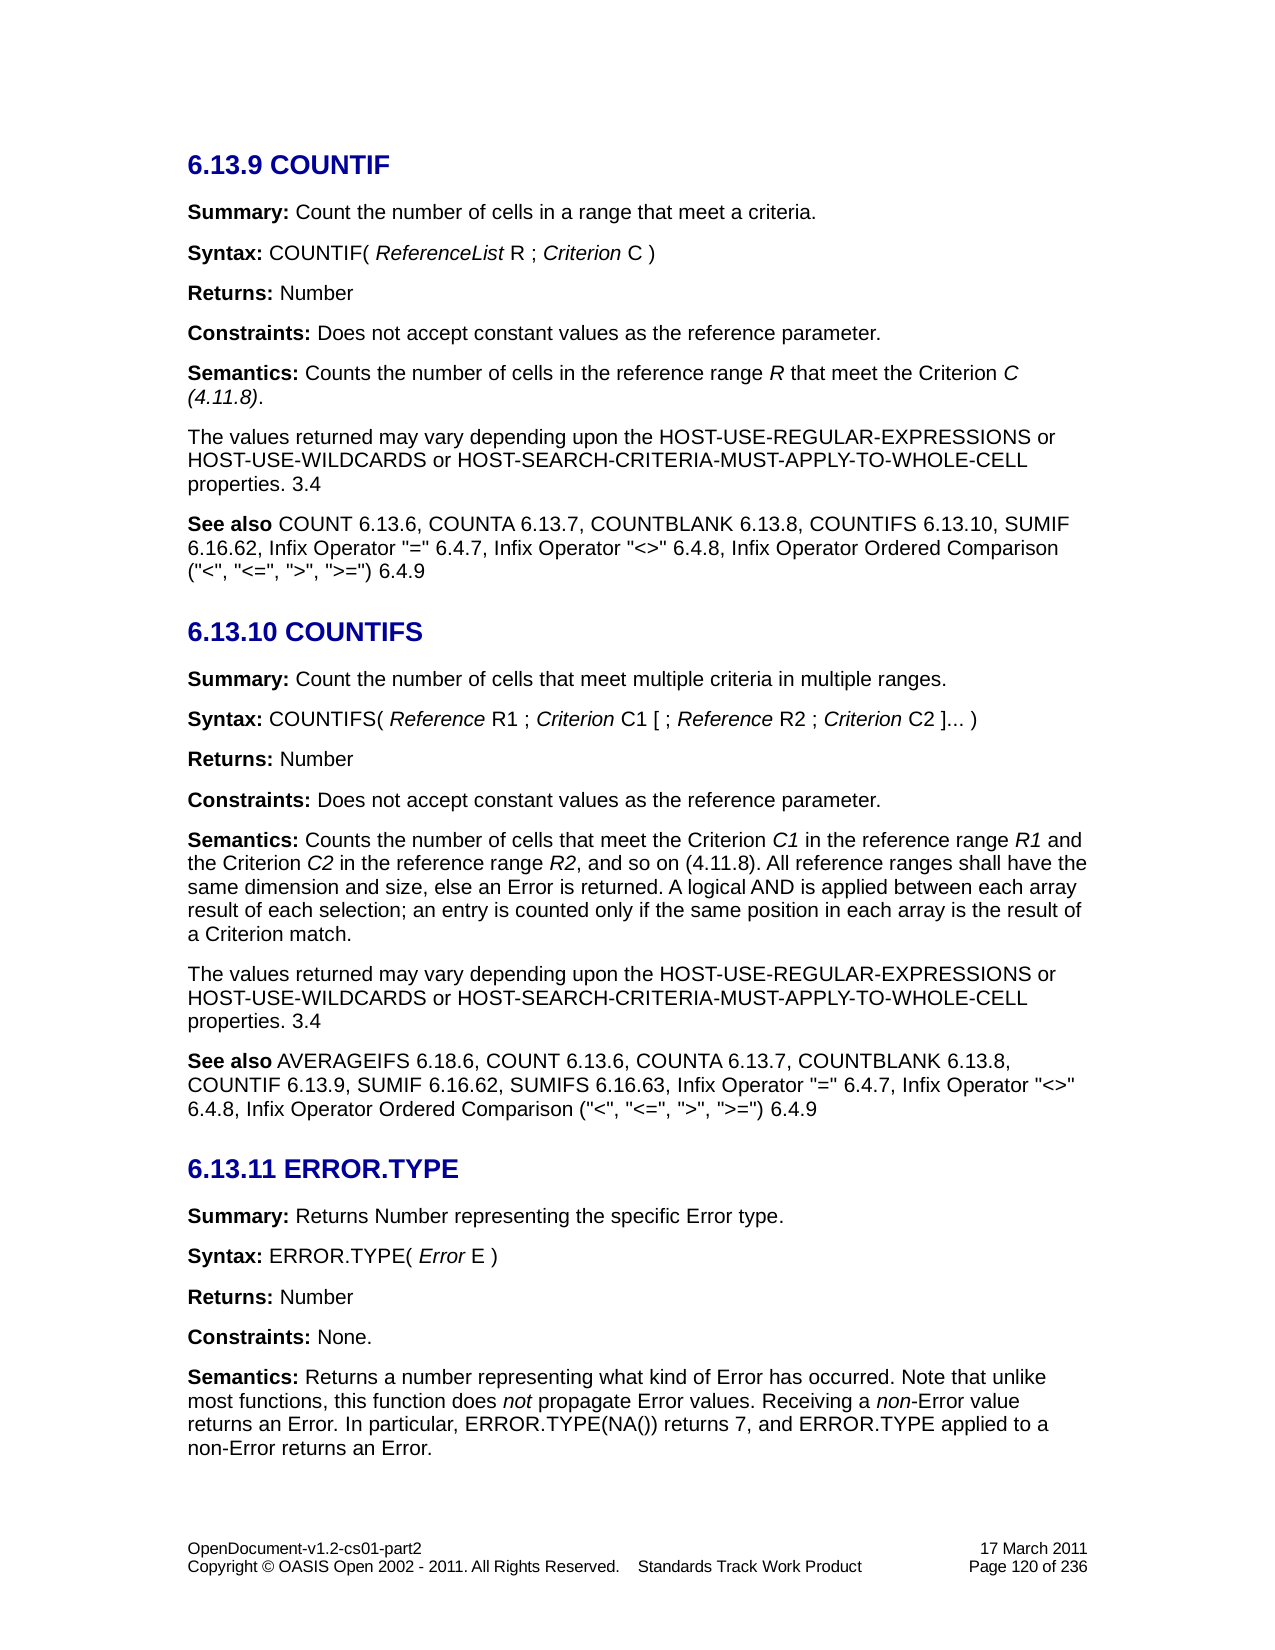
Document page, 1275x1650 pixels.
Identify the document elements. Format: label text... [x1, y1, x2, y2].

text Semantics: Counts the number of cells in the reference range R that meet the Criterion C (4.11.8). [187, 362, 1088, 409]
text Returns: Number [187, 748, 1088, 771]
text Summary: Count the number of cells that meet multiple criteria in multiple ranges. [187, 667, 1088, 691]
text Returns: Number [187, 281, 1088, 305]
text Constraints: Does not accept constant values as the reference parameter. [187, 321, 1088, 345]
subtitle COUNTIF [187, 150, 1088, 180]
subtitle ERROR.TYPE [187, 1154, 1088, 1184]
text The values returned may vary depending upon the HOST-USE-REGULAR-EXPRESSIONS or HOST-USE-WILDCARDS or HOST-SEARCH-CRITERIA-MUST-APPLY-TO-WHOLE-CELL properties. 3.4 [187, 425, 1088, 496]
subtitle COUNTIFS [187, 617, 1088, 647]
text Summary: Count the number of cells in a range that meet a criteria. [187, 201, 1088, 224]
text Syntax: ERROR.TYPE( Error E ) [187, 1245, 1088, 1268]
text Returns: Number [187, 1285, 1088, 1309]
text Constraints: None. [187, 1325, 1088, 1349]
text See also COUNT 6.13.6, COUNTA 6.13.7, COUNTBLANK 6.13.8, COUNTIFS 6.13.10, SUMIF 6.16.62, Infix Operator "=" 6.4.7, Infix Operator "<>" 6.4.8, Infix Operator Ordered Comparison ("<", "<=", ">", ">=") 6.4.9 [187, 513, 1088, 583]
text Semantics: Counts the number of cells that meet the Criterion C1 in the reference range R1 and the Criterion C2 in the reference range R2, and so on (4.11.8). All reference ranges shall have the same dimension and size, else an Error is returned. A logical AND is applied between each array result of each selection; an entry is counted only if the same position in each array is the result of a Criterion match. [187, 828, 1088, 946]
text Syntax: COUNTIF( ReferenceList R ; Criterion C ) [187, 241, 1088, 264]
text See also AVERAGEIFS 6.18.6, COUNT 6.13.6, COUNTA 6.13.7, COUNTBLANK 6.13.8, COUNTIF 6.13.9, SUMIF 6.16.62, SUMIFS 6.16.63, Infix Operator "=" 6.4.7, Infix Operator "<>" 6.4.8, Infix Operator Ordered Comparison ("<", "<=", ">", ">=") 6.4.9 [187, 1050, 1088, 1121]
text The values returned may vary depending upon the HOST-USE-REGULAR-EXPRESSIONS or HOST-USE-WILDCARDS or HOST-SEARCH-CRITERIA-MUST-APPLY-TO-WHOLE-CELL properties. 3.4 [187, 963, 1088, 1033]
text Semantics: Returns a number representing what kind of Error has occurred. Note that unlike most functions, this function does not propagate Error values. Receiving a non-Error value returns an Error. In particular, ERROR.TYPE(NA()) returns 7, and ERROR.TYPE applied to a non-Error returns an Error. [187, 1366, 1088, 1460]
text Summary: Returns Number representing the specific Error type. [187, 1205, 1088, 1228]
text Constraints: Does not accept constant values as the reference parameter. [187, 788, 1088, 812]
text Syntax: COUNTIFS( Reference R1 ; Criterion C1 [ ; Reference R2 ; Criterion C2 ]... ) [187, 708, 1088, 731]
